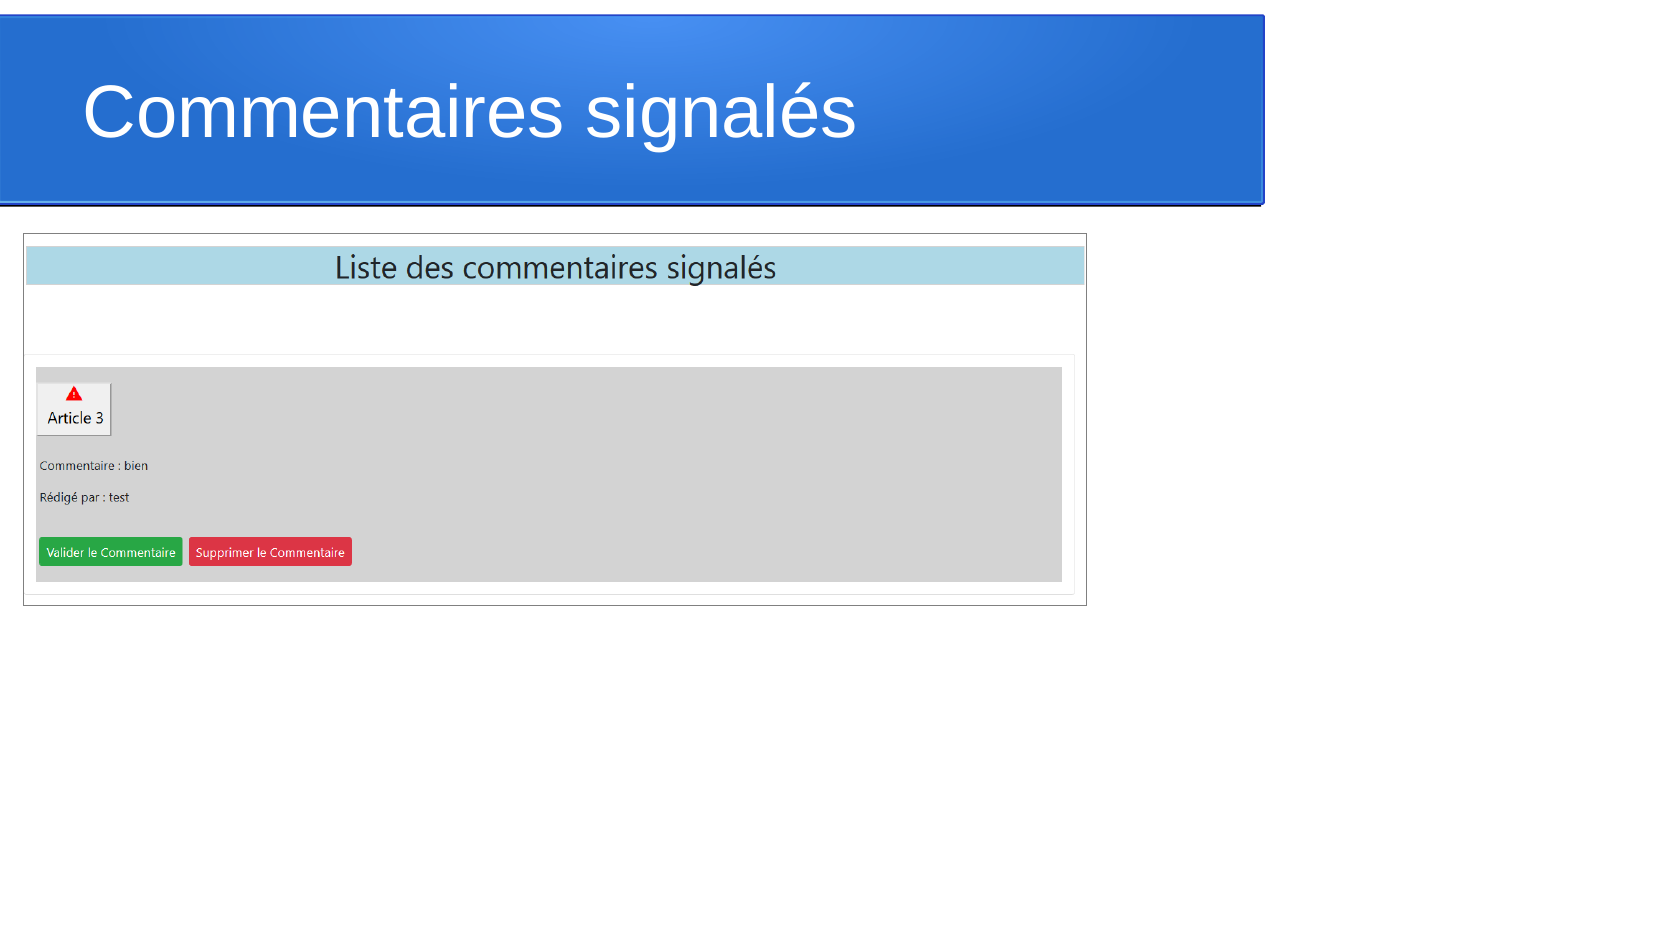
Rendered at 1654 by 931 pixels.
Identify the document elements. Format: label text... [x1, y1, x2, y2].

title Commentaires signalés [82, 35, 1235, 189]
picture [23, 233, 1087, 606]
